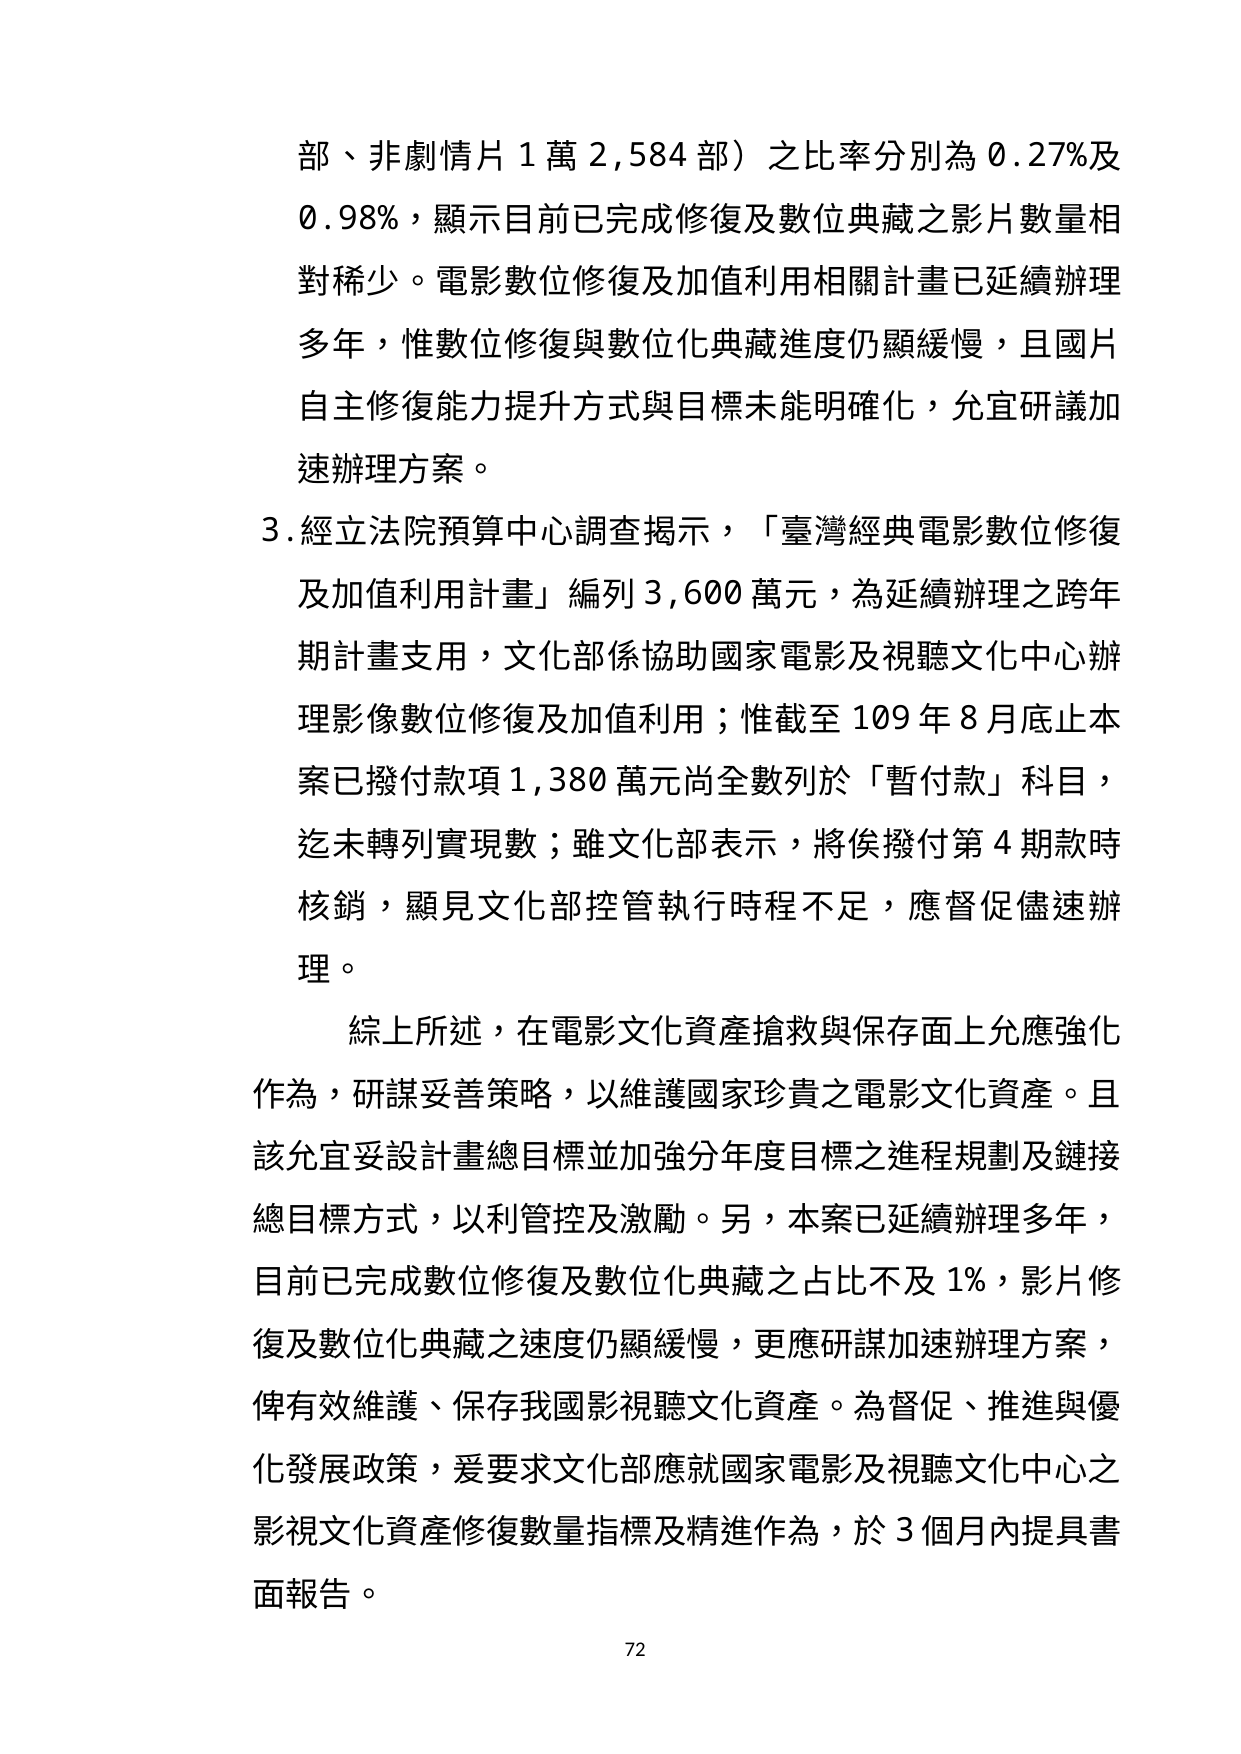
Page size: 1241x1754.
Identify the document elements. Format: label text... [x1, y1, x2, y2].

list 經立法院預算中心調查揭示，「臺灣經典電影數位修復及加值利用計畫」編列3,600萬元，為延續辦理之跨年期計畫支用，文化部係協助國家電影及視聽文化中心辦理影像數位修復及加值利用；惟截至109年8月底止本案已撥付款項1,380萬元尚全數列於「暫付款」科目，迄未轉列實現數；雖文化部表示，將俟撥付第4期款時核銷，顯見文化部控管執行時程不足，應督促儘速辦理。 [260, 487, 1122, 987]
text 綜上所述，在電影文化資產搶救與保存面上允應強化作為，研謀妥善策略，以維護國家珍貴之電影文化資產。且該允宜妥設計畫總目標並加強分年度目標之進程規劃及鏈接總目標方式，以利管控及激勵。另，本案已延續辦理多年，目前已完成數位修復及數位化典藏之占比不及1%，影片修復及數位化典藏之速度仍顯緩慢，更應研謀加速辦理方案，俾有效維護、保存我國影視聽文化資產。為督促、推進與優化發展政策，爰要求文化部應就國家電影及視聽文化中心之影視文化資產修復數量指標及精進作為，於3個月內提具書面報告。 [185, 987, 1122, 1612]
list 部、非劇情片1萬2,584部）之比率分別為0.27%及0.98%，顯示目前已完成修復及數位典藏之影片數量相對稀少。電影數位修復及加值利用相關計畫已延續辦理多年，惟數位修復與數位化典藏進度仍顯緩慢，且國片自主修復能力提升方式與目標未能明確化，允宜研議加速辦理方案。 [260, 112, 1122, 487]
